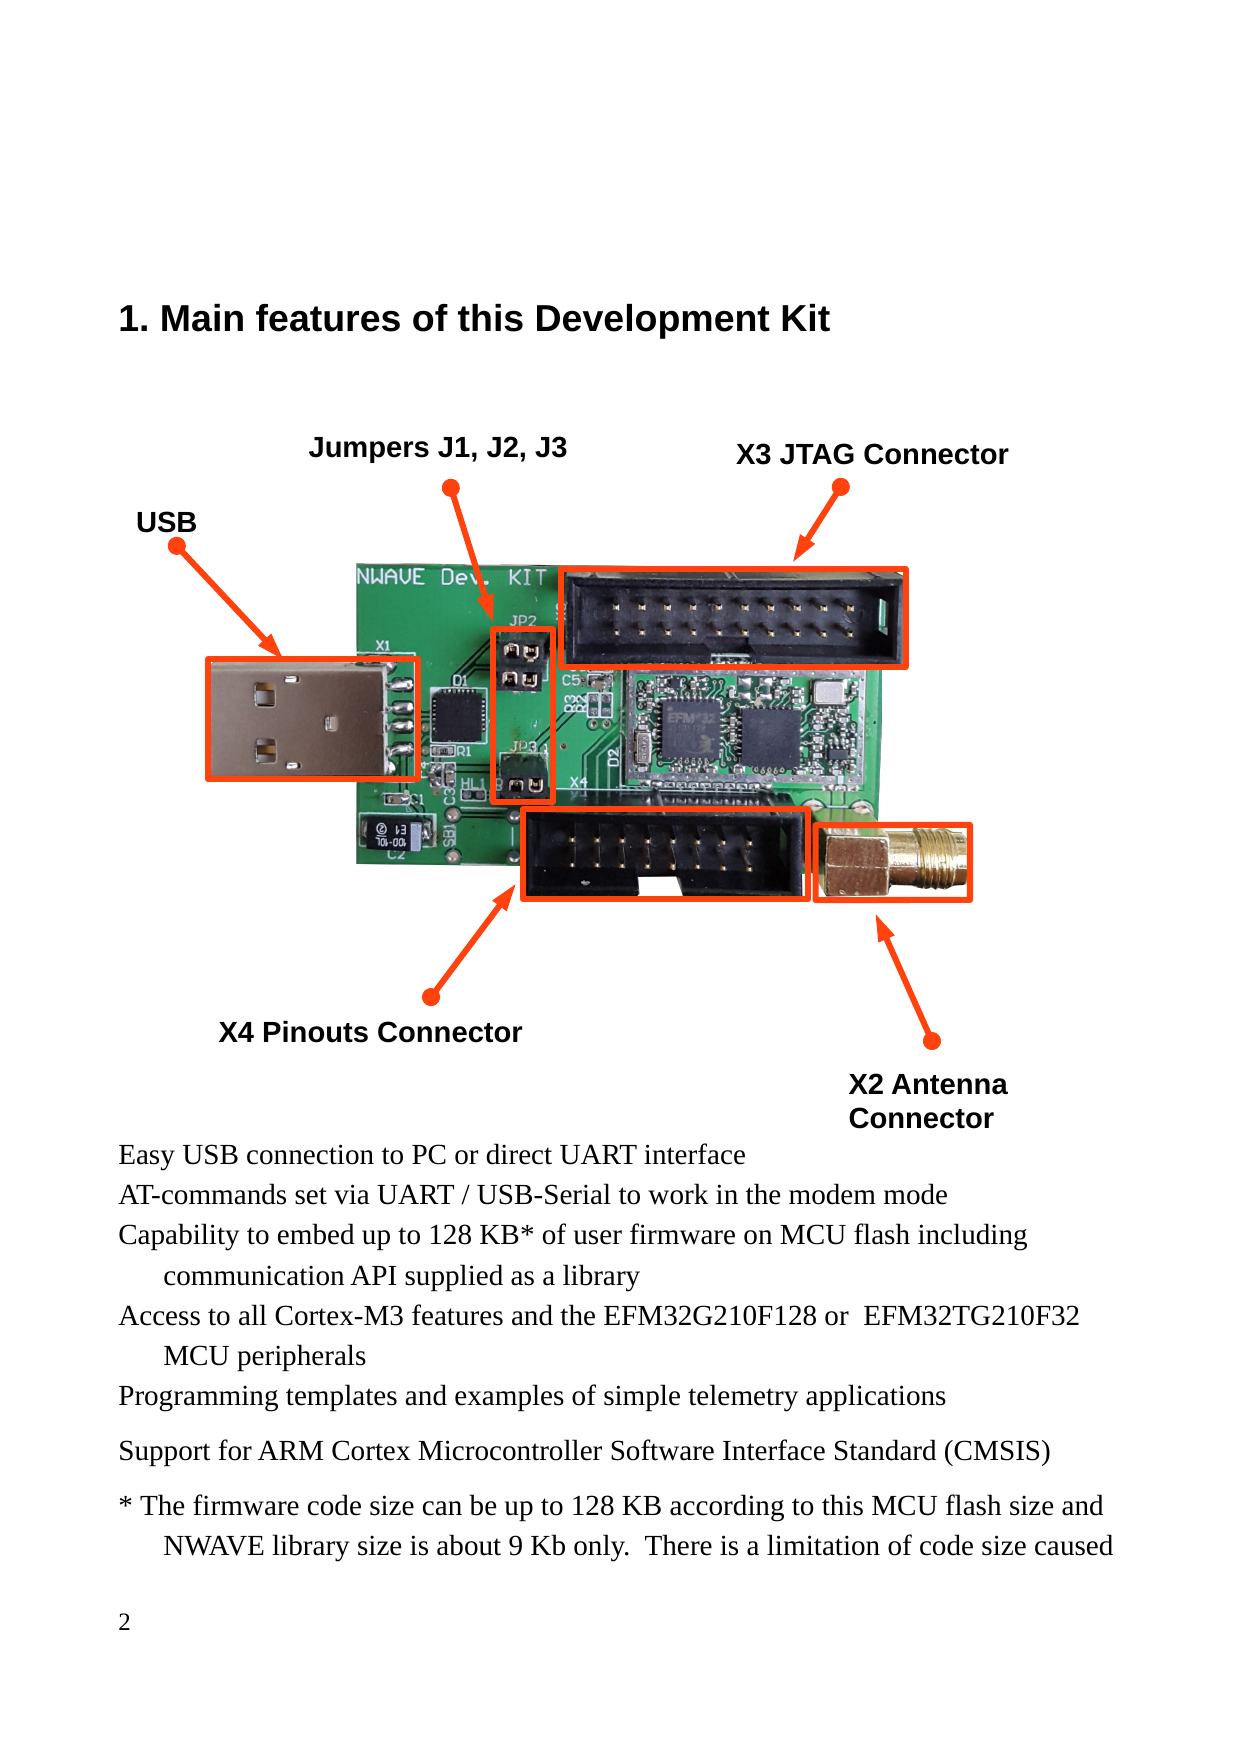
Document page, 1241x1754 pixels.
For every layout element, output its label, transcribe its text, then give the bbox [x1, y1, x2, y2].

picture [526, 812, 805, 896]
list * The firmware code size can be up to 128 KB according to this MCU flash size and NWAVE library size is about 9 Kb only. There is a limitation of code size caused [118, 1488, 1122, 1562]
picture [819, 828, 966, 897]
picture [211, 662, 415, 776]
list Access to all Cortex-M3 features and the EFM32G210F128 or EFM32TG210F32 MCU peripherals [118, 1298, 1122, 1372]
list Support for ARM Cortex Microcontroller Software Interface Standard (CMSIS) [118, 1433, 1122, 1467]
list AT-commands set via UART / USB-Serial to work in the modem mode [118, 1177, 1122, 1211]
subtitle 1. Main features of this Development Kit [118, 296, 1122, 339]
list Easy USB connection to PC or direct UART interface [118, 1137, 1122, 1171]
list Programming templates and examples of simple telemetry applications [118, 1378, 1122, 1412]
picture [208, 585, 275, 656]
list Capability to embed up to 128 KB* of user firmware on MCU flash including communication API supplied as a library [118, 1217, 1122, 1291]
picture [208, 563, 969, 900]
